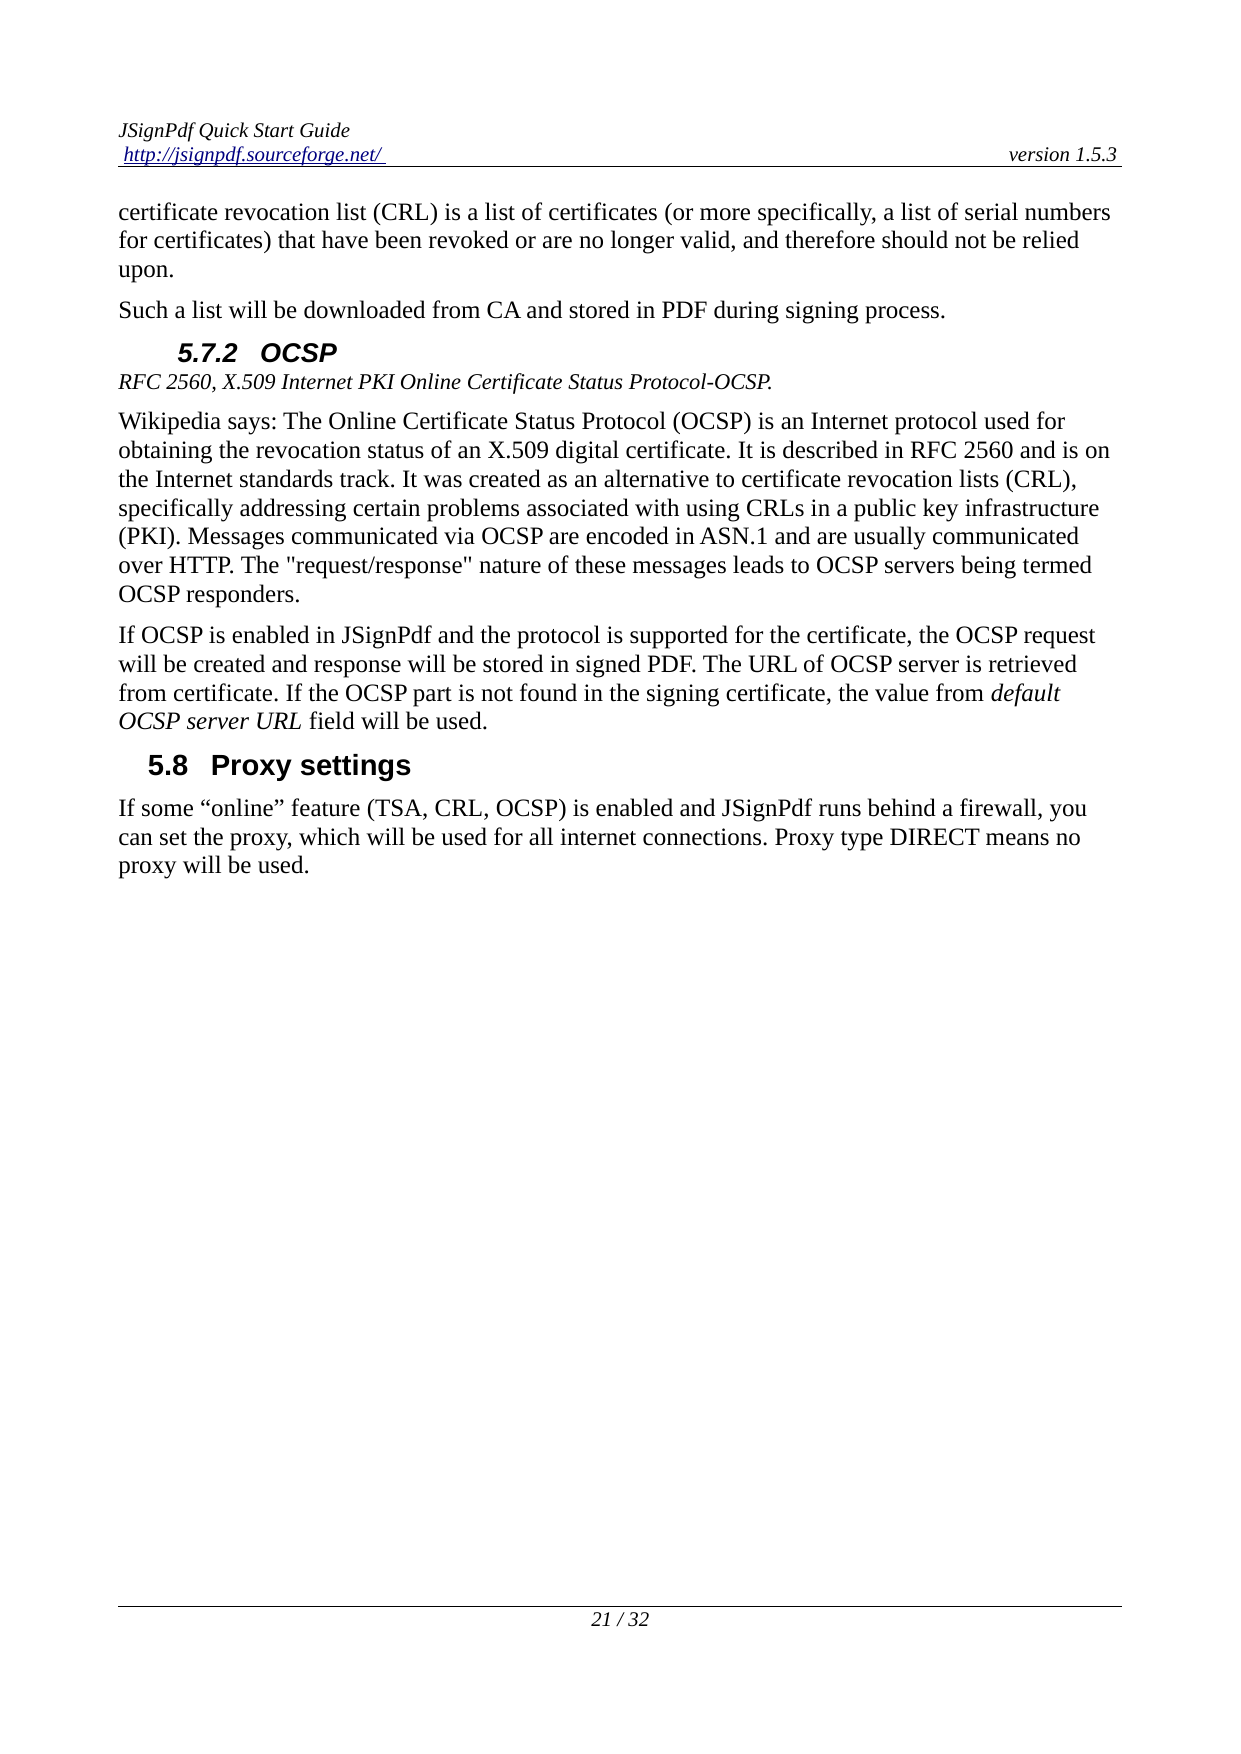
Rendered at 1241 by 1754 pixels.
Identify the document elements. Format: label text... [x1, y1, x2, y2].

text If some “online” feature (TSA, CRL, OCSP) is enabled and JSignPdf runs behind a firewall, you can set the proxy, which will be used for all internet connections. Proxy type DIRECT means no proxy will be used. [118, 793, 1122, 879]
text If OCSP is enabled in JSignPdf and the protocol is supported for the certificate, the OCSP request will be created and response will be stored in signed PDF. The URL of OCSP server is retrieved from certificate. If the OCSP part is not found in the signing certificate, the value from default OCSP server URL field will be used. [118, 620, 1122, 735]
subtitle Proxy settings [148, 748, 1116, 781]
subtitle OCSP [177, 337, 1122, 368]
text RFC 2560, X.509 Internet PKI Online Certificate Status Protocol-OCSP. [118, 368, 1122, 394]
text Wikipedia says: The Online Certificate Status Protocol (OCSP) is an Internet protocol used for obtaining the revocation status of an X.509 digital certificate. It is described in RFC 2560 and is on the Internet standards track. It was created as an alternative to certificate revocation lists (CRL), specifically addressing certain problems associated with using CRLs in a public key infrastructure (PKI). Messages communicated via OCSP are encoded in ASN.1 and are usually communicated over HTTP. The "request/response" nature of these messages leads to OCSP servers being termed OCSP responders. [118, 406, 1122, 608]
text certificate revocation list (CRL) is a list of certificates (or more specifically, a list of serial numbers for certificates) that have been revoked or are no longer valid, and therefore should not be relied upon. [118, 197, 1122, 283]
text Such a list will be downloaded from CA and stored in PDF during signing process. [118, 296, 1122, 324]
